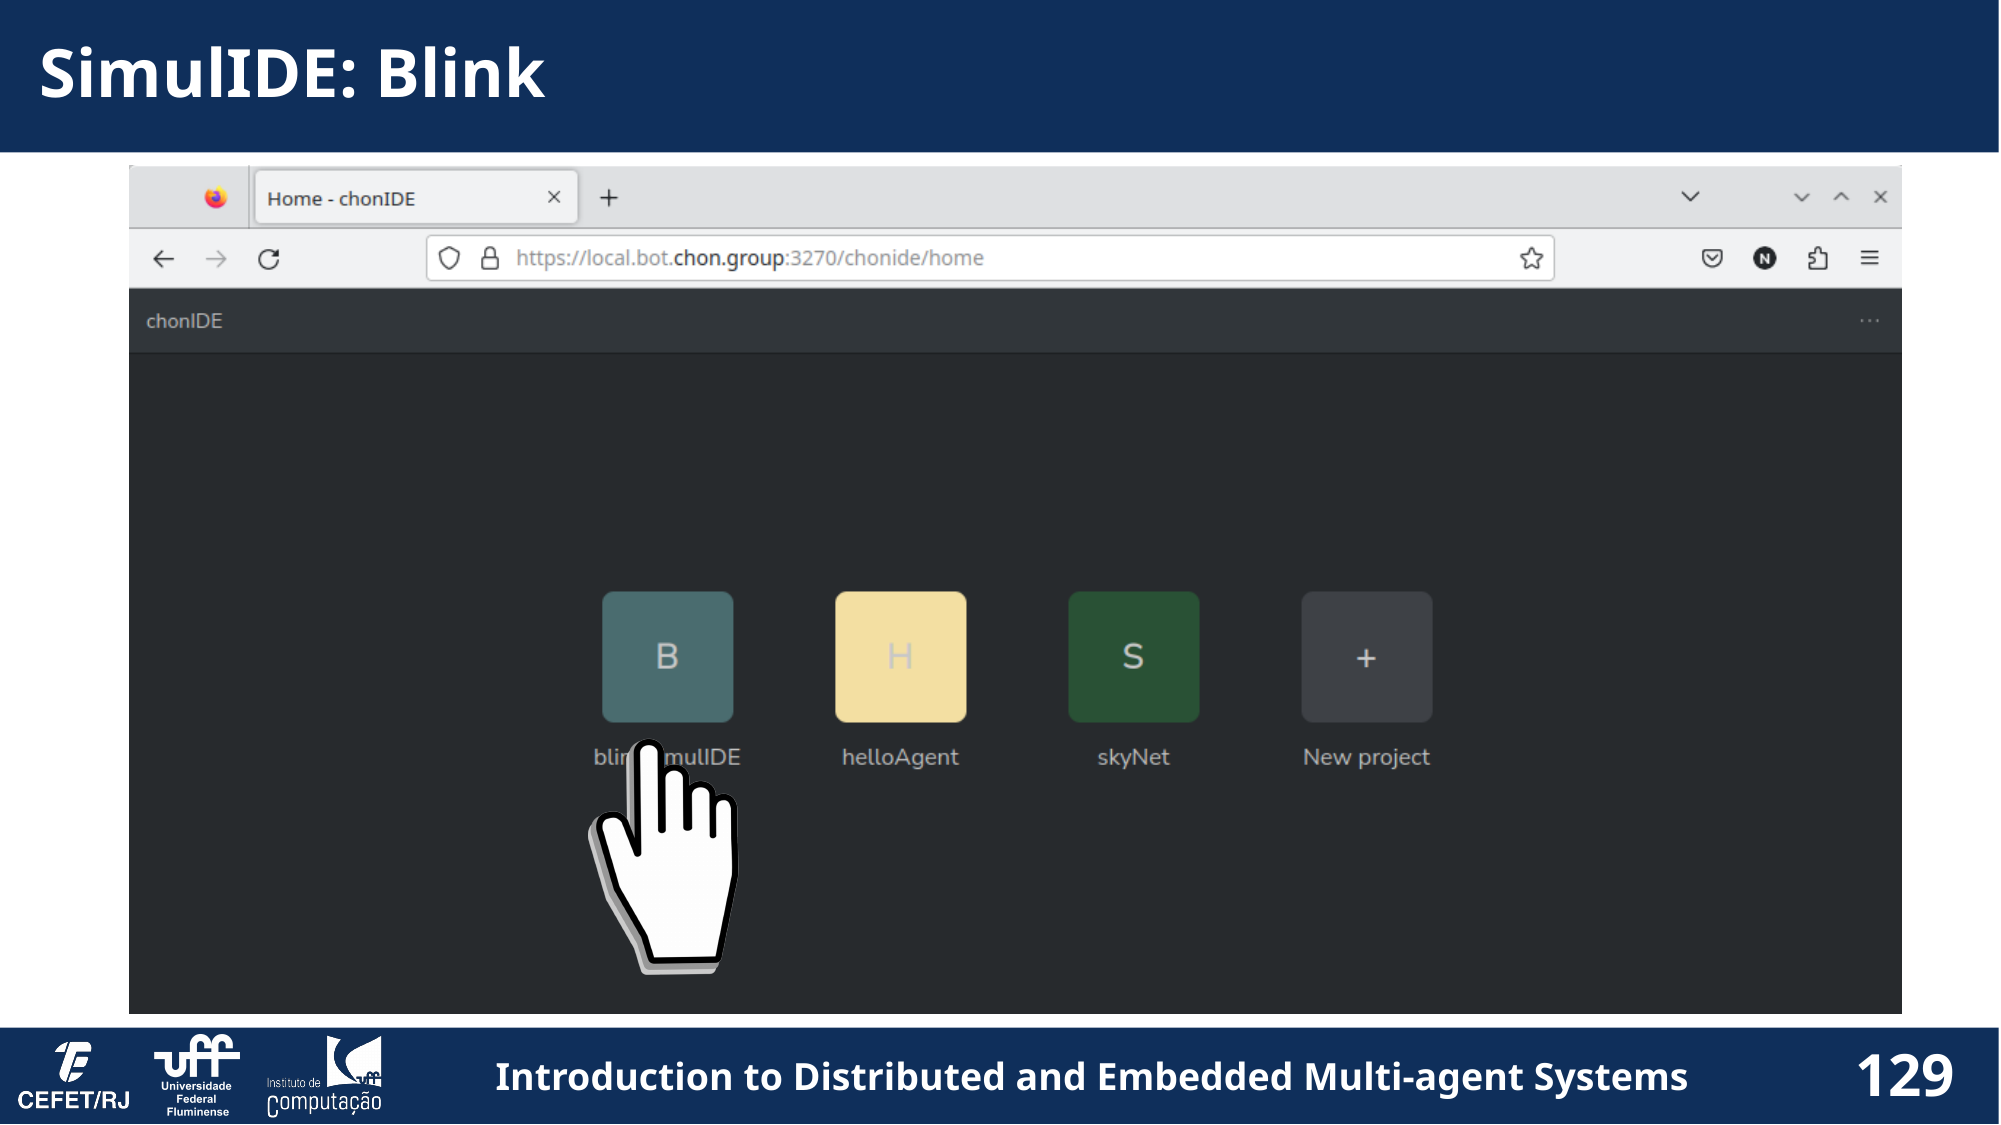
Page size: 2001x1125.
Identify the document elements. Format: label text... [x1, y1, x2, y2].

picture [153, 1033, 241, 1121]
picture [129, 165, 1902, 1015]
picture [18, 1021, 129, 1125]
picture [265, 1033, 383, 1118]
text_box SimulIDE: Blink [25, 23, 1998, 116]
